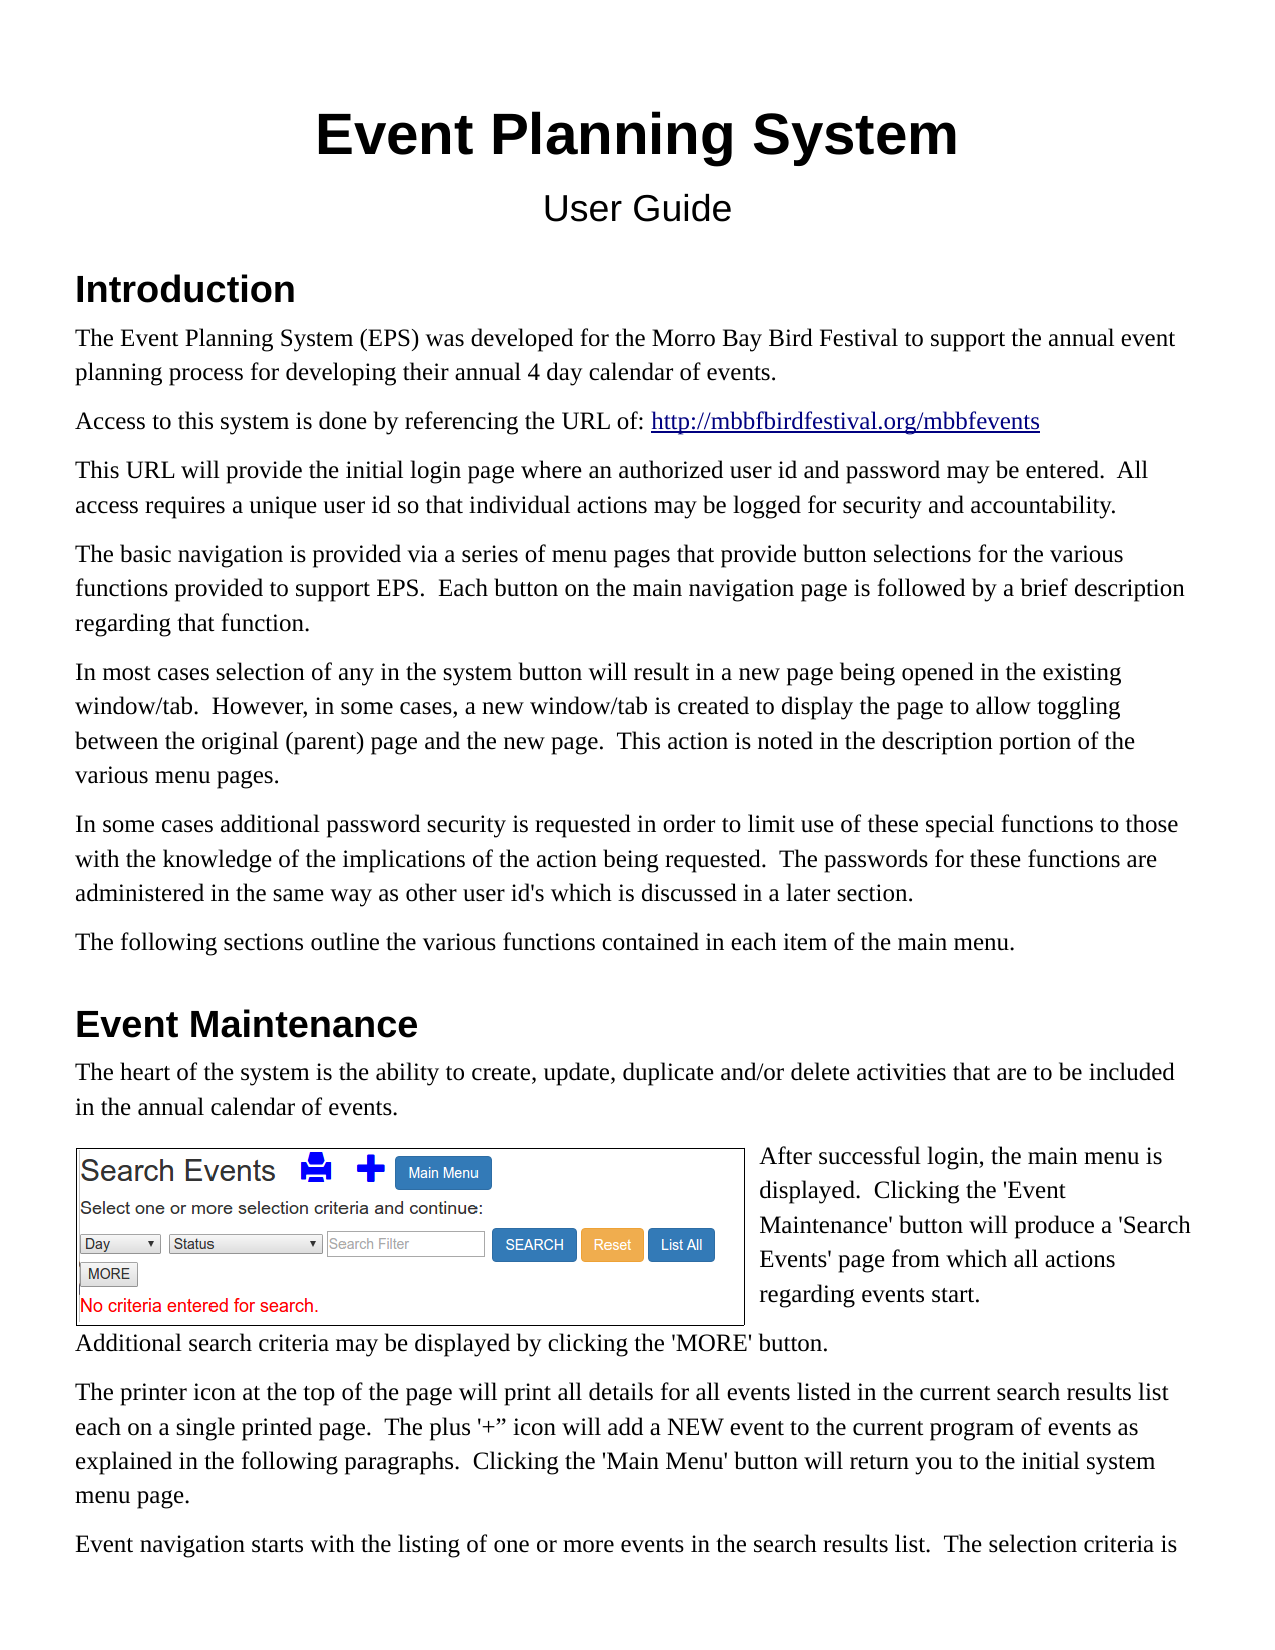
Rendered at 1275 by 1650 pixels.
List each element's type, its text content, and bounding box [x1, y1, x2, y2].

picture [79, 1150, 742, 1322]
text [77, 1149, 744, 1325]
text The heart of the system is the ability to create, update, duplicate and/or delete activities that are to be included in the annual calendar of events. [75, 1057, 1200, 1121]
text The printer icon at the top of the page will print all details for all events listed in the current search results list each on a single printed page. The plus '+” icon will add a NEW event to the current program of events as explained in the following paragraphs. Clicking the 'Main Menu' button will return you to the initial system menu page. [75, 1377, 1200, 1509]
title Event Planning System [75, 100, 1200, 167]
text The Event Planning System (EPS) was developed for the Morro Bay Bird Festival to support the annual event planning process for developing their annual 4 day calendar of events. [75, 323, 1200, 386]
text In some cases additional password security is requested in order to limit use of these special functions to those with the knowledge of the implications of the action being requested. The passwords for these functions are administered in the same way as other user id's which is discussed in a later section. [75, 809, 1200, 907]
subtitle User Guide [75, 186, 1200, 229]
text Access to this system is done by referencing the URL of: http://mbbfbirdfestival.org/mbbfevents [75, 406, 1200, 435]
text After successful login, the main menu is displayed. Clicking the 'Event Maintenance' button will produce a 'Search Events' page from which all actions regarding events start. [75, 1141, 1200, 1308]
text In most cases selection of any in the system button will result in a new page being opened in the existing window/tab. However, in some cases, a new window/tab is created to display the page to allow toggling between the original (parent) page and the new page. This action is noted in the description portion of the various menu pages. [75, 657, 1200, 789]
text Event navigation starts with the listing of one or more events in the search results list. The selection criteria is [75, 1529, 1200, 1558]
text The basic navigation is provided via a series of menu pages that provide button selections for the various functions provided to support EPS. Each button on the main navigation page is followed by a brief description regarding that function. [75, 539, 1200, 636]
text The following sections outline the various functions contained in each item of the main menu. [75, 927, 1200, 956]
text This URL will provide the initial login page where an authorized user id and password may be entered. All access requires a unique user id so that individual actions may be logged for security and accountability. [75, 455, 1200, 518]
subtitle Event Maintenance [75, 1001, 1200, 1045]
subtitle Introduction [75, 266, 1200, 310]
text Additional search criteria may be displayed by clicking the 'MORE' button. [75, 1328, 1200, 1357]
